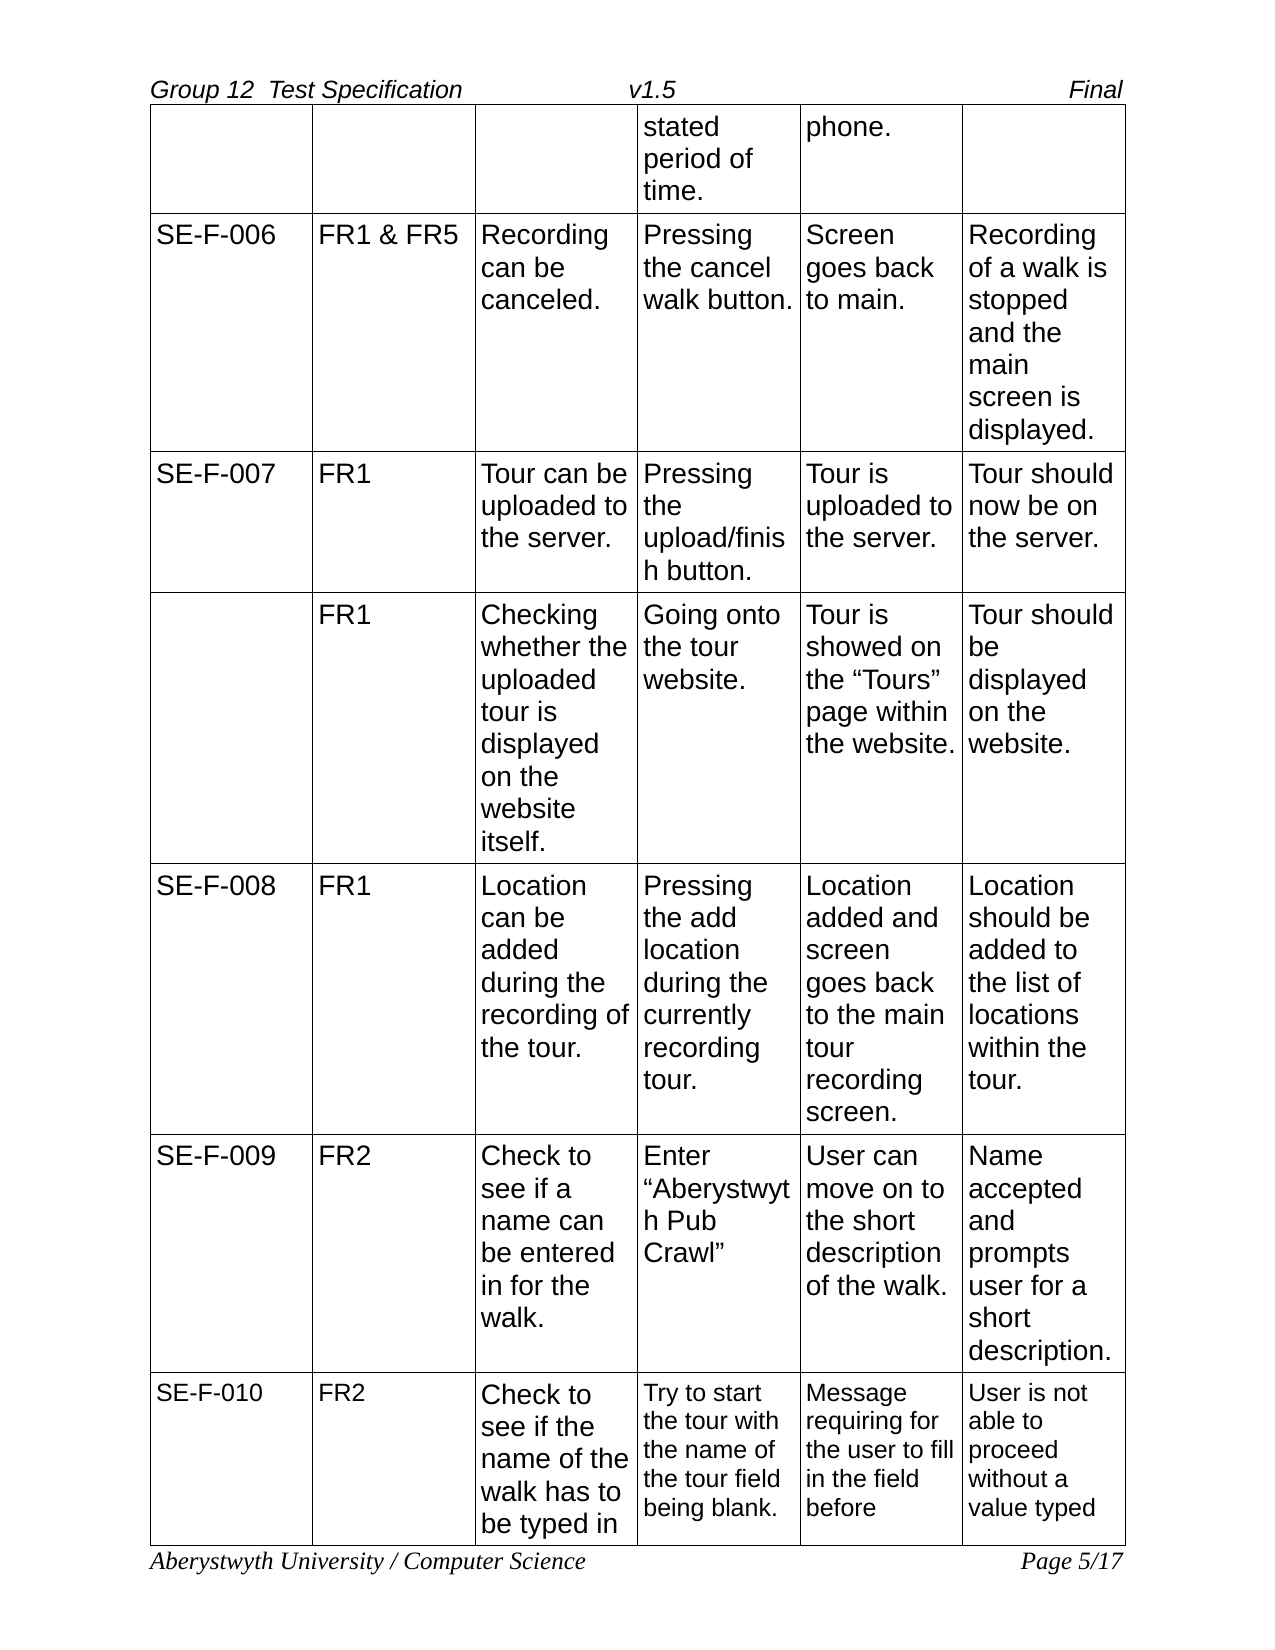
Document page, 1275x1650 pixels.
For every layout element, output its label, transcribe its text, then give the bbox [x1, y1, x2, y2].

table_cell [963, 105, 1125, 212]
table_cell Tour should now be on the server. [963, 452, 1125, 592]
table_cell User is not able to proceed without a value typed [963, 1373, 1125, 1545]
table_cell phone. [801, 105, 962, 212]
table_cell FR1 [313, 452, 475, 592]
table_cell Tour is uploaded to the server. [801, 452, 962, 592]
table_cell FR1 [313, 864, 475, 1133]
table_cell stated period of time. [638, 105, 800, 212]
table_cell FR1 [313, 593, 475, 863]
table_cell [313, 105, 475, 212]
table_cell User can move on to the short description of the walk. [801, 1135, 962, 1372]
table_cell Name accepted and prompts user for a short description. [963, 1135, 1125, 1372]
table_cell Tour is showed on the “Tours” page within the website. [801, 593, 962, 863]
table_cell Screen goes back to main. [801, 214, 962, 451]
table_cell SE-F-008 [151, 864, 312, 1133]
table_cell Tour should be displayed on the website. [963, 593, 1125, 863]
table_cell Check to see if the name of the walk has to be typed in [476, 1373, 637, 1545]
table_cell SE-F-009 [151, 1135, 312, 1372]
table_cell Enter “Aberystwyth Pub Crawl” [638, 1135, 800, 1372]
table_cell Pressing the cancel walk button. [638, 214, 800, 451]
table_cell FR2 [313, 1135, 475, 1372]
table_cell SE-F-006 [151, 214, 312, 451]
table_cell Tour can be uploaded to the server. [476, 452, 637, 592]
table_cell FR2 [313, 1373, 475, 1545]
table_cell Checking whether the uploaded tour is displayed on the website itself. [476, 593, 637, 863]
table_cell [151, 105, 312, 212]
table_cell Recording of a walk is stopped and the main screen is displayed. [963, 214, 1125, 451]
table_cell Check to see if a name can be entered in for the walk. [476, 1135, 637, 1372]
table_cell Message requiring for the user to fill in the field before [801, 1373, 962, 1545]
table_cell SE-F-007 [151, 452, 312, 592]
table_cell Pressing the upload/finish button. [638, 452, 800, 592]
table_cell Location should be added to the list of locations within the tour. [963, 864, 1125, 1133]
table_cell Going onto the tour website. [638, 593, 800, 863]
table_cell FR1 & FR5 [313, 214, 475, 451]
table_cell Location added and screen goes back to the main tour recording screen. [801, 864, 962, 1133]
table_cell [151, 593, 312, 863]
table_cell Recording can be canceled. [476, 214, 637, 451]
table_cell SE-F-010 [151, 1373, 312, 1545]
table_cell Try to start the tour with the name of the tour field being blank. [638, 1373, 800, 1545]
table_cell Location can be added during the recording of the tour. [476, 864, 637, 1133]
table_cell [476, 105, 637, 212]
table_cell Pressing the add location during the currently recording tour. [638, 864, 800, 1133]
